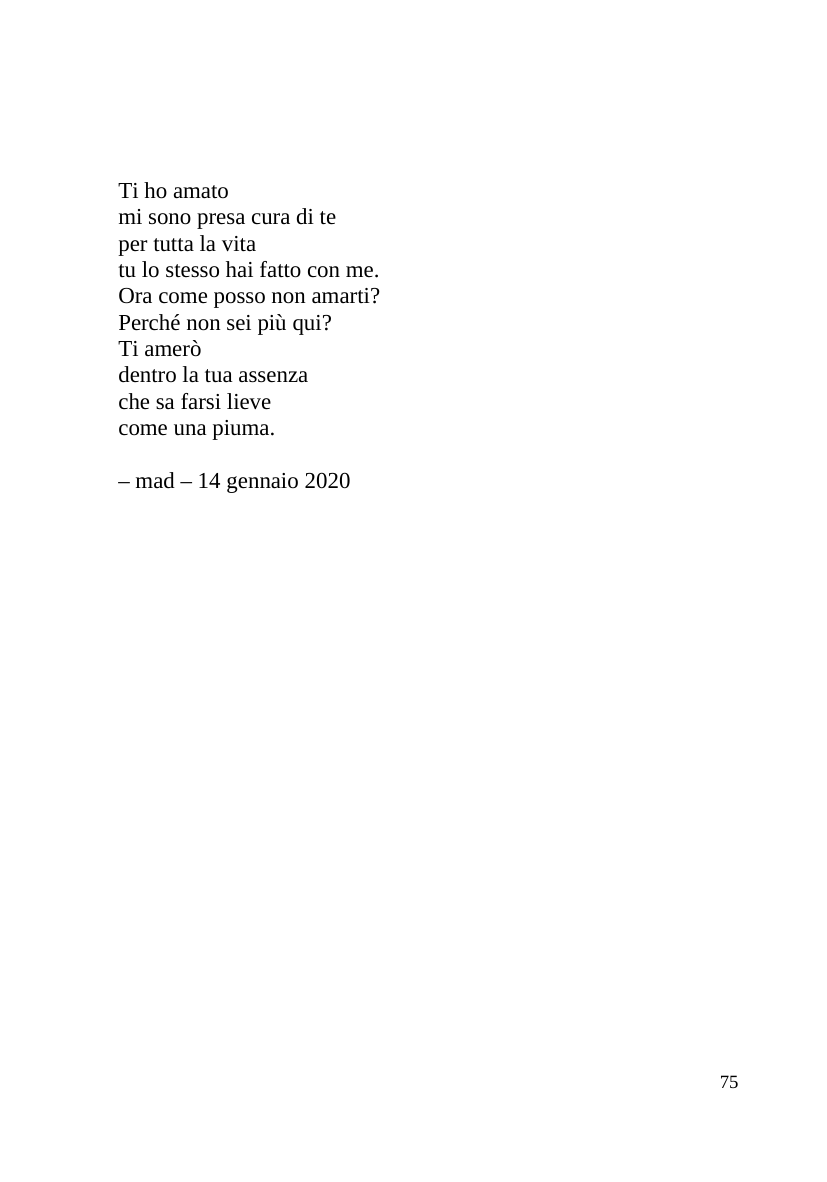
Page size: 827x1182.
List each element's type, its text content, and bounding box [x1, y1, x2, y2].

text tu lo stesso hai fatto con me. [118, 256, 738, 282]
text ‒ mad ‒ 14 gennaio 2020 [118, 467, 738, 493]
text Perché non sei più qui? [118, 309, 738, 335]
text mi sono presa cura di te [118, 203, 738, 230]
text per tutta la vita [118, 230, 738, 256]
text Ti ho amato [118, 177, 738, 203]
text che sa farsi lieve [118, 388, 738, 414]
text Ora come posso non amarti? [118, 282, 738, 309]
text dentro la tua assenza [118, 362, 738, 388]
text come una piuma. [118, 414, 738, 441]
text Ti amerò [118, 335, 738, 362]
